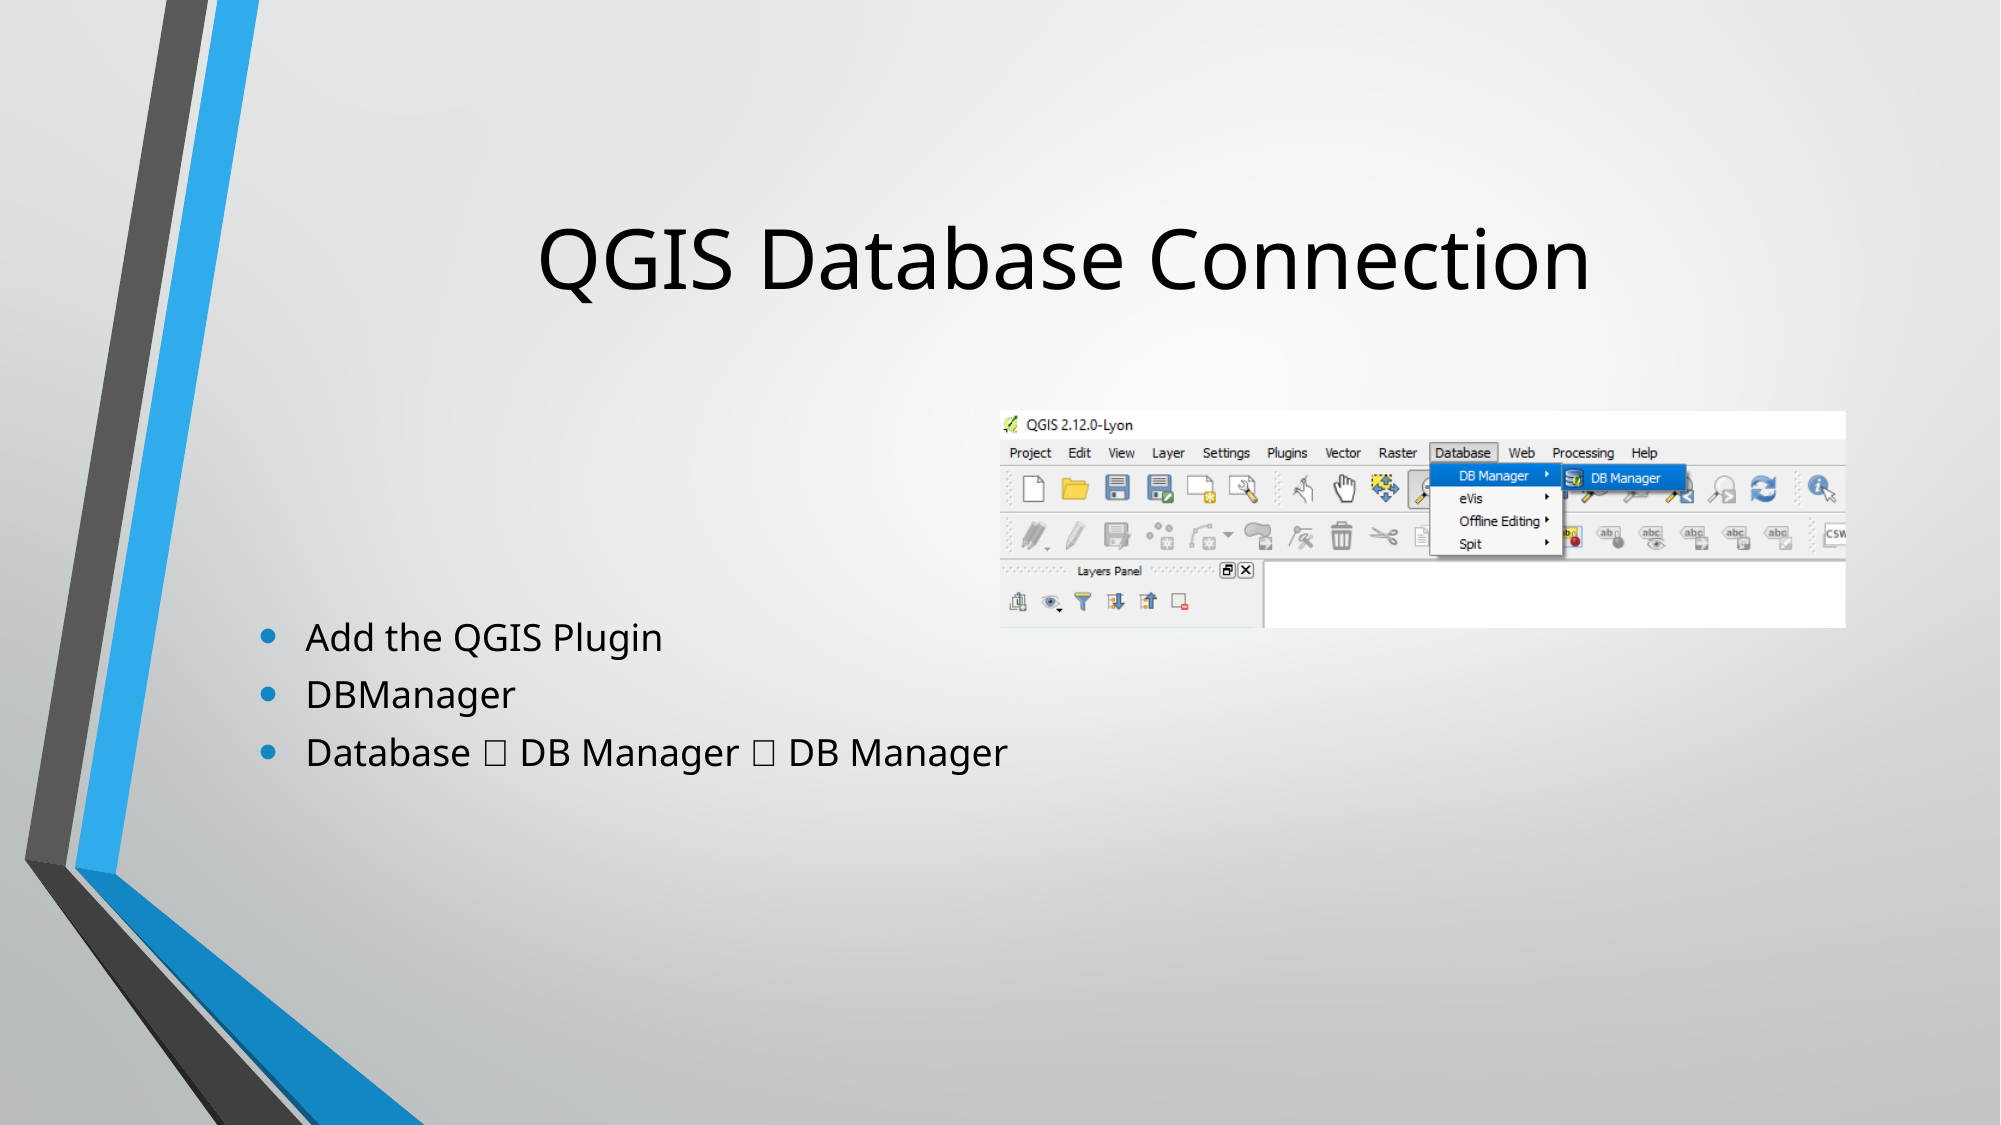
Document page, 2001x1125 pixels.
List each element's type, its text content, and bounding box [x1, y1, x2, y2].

title QGIS Database Connection [243, 112, 1887, 400]
list Add the QGIS Plugin DBManager Database  DB Manager  DB Manager [243, 437, 1047, 950]
picture [999, 411, 1846, 628]
